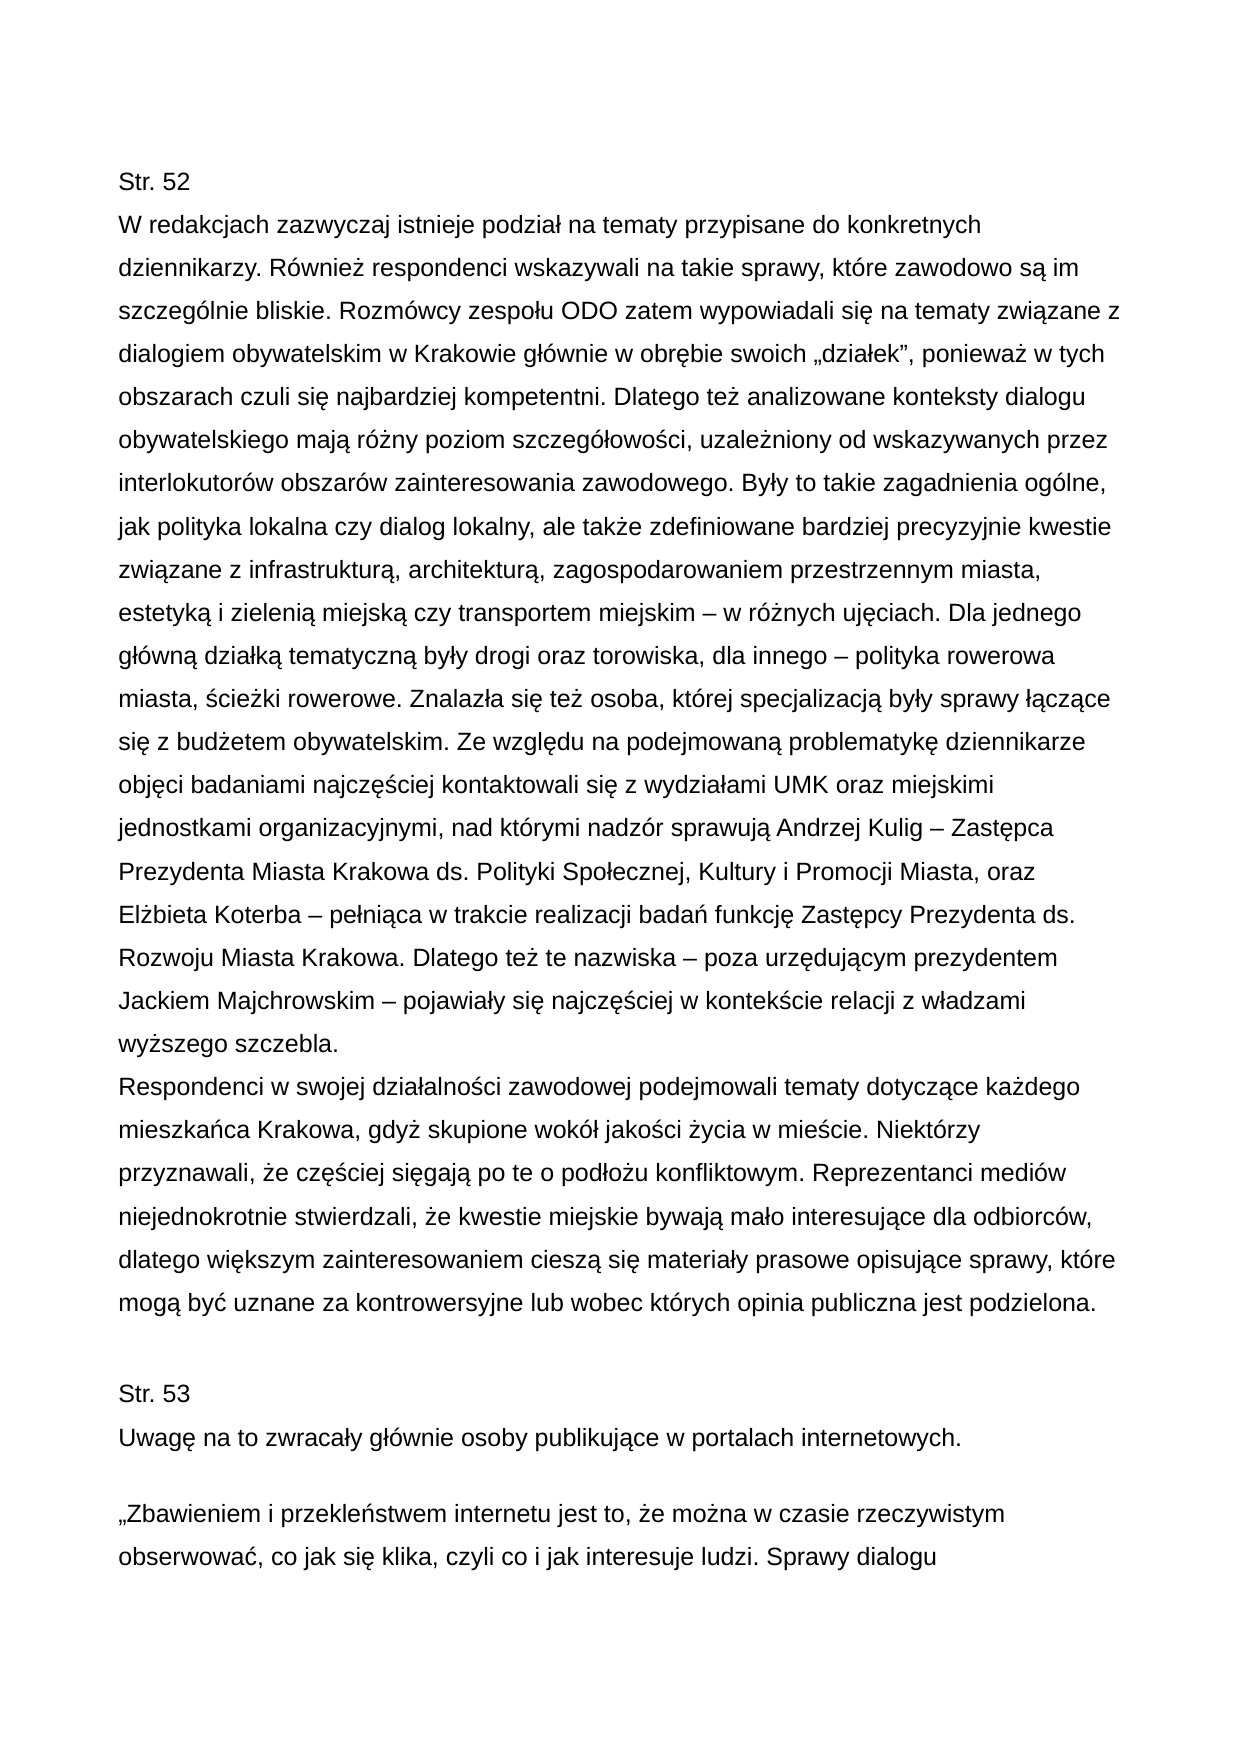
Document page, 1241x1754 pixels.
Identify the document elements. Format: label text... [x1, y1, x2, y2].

text „Zbawieniem i przekleństwem internetu jest to, że można w czasie rzeczywistym obserwować, co jak się klika, czyli co i jak interesuje ludzi. Sprawy dialogu [118, 1466, 1122, 1603]
text Uwagę na to zwracały głównie osoby publikujące w portalach internetowych. [118, 1422, 1122, 1451]
text Str. 52 [118, 167, 1122, 195]
text Respondenci w swojej działalności zawodowej podejmowali tematy dotyczące każdego mieszkańca Krakowa, gdyż skupione wokół jakości życia w mieście. Niektórzy przyznawali, że częściej sięgają po te o podłożu konfliktowym. Reprezentanci mediów niejednokrotnie stwierdzali, że kwestie miejskie bywają mało interesujące dla odbiorców, dlatego większym zainteresowaniem cieszą się materiały prasowe opisujące sprawy, które mogą być uznane za kontrowersyjne lub wobec których opinia publiczna jest podzielona. [118, 1072, 1122, 1317]
text Str. 53 [118, 1379, 1122, 1408]
text W redakcjach zazwyczaj istnieje podział na tematy przypisane do konkretnych dziennikarzy. Również respondenci wskazywali na takie sprawy, które zawodowo są im szczególnie bliskie. Rozmówcy zespołu ODO zatem wypowiadali się na tematy związane z dialogiem obywatelskim w Krakowie głównie w obrębie swoich „działek”, ponieważ w tych obszarach czuli się najbardziej kompetentni. Dlatego też analizowane konteksty dialogu obywatelskiego mają różny poziom szczegółowości, uzależniony od wskazywanych przez interlokutorów obszarów zainteresowania zawodowego. Były to takie zagadnienia ogólne, jak polityka lokalna czy dialog lokalny, ale także zdefiniowane bardziej precyzyjnie kwestie związane z infrastrukturą, architekturą, zagospodarowaniem przestrzennym miasta, estetyką i zielenią miejską czy transportem miejskim – w różnych ujęciach. Dla jednego główną działką tematyczną były drogi oraz torowiska, dla innego – polityka rowerowa miasta, ścieżki rowerowe. Znalazła się też osoba, której specjalizacją były sprawy łączące się z budżetem obywatelskim. Ze względu na podejmowaną problematykę dziennikarze objęci badaniami najczęściej kontaktowali się z wydziałami UMK oraz miejskimi jednostkami organizacyjnymi, nad którymi nadzór sprawują Andrzej Kulig – Zastępca Prezydenta Miasta Krakowa ds. Polityki Społecznej, Kultury i Promocji Miasta, oraz Elżbieta Koterba – pełniąca w trakcie realizacji badań funkcję Zastępcy Prezydenta ds. Rozwoju Miasta Krakowa. Dlatego też te nazwiska – poza urzędującym prezydentem Jackiem Majchrowskim – pojawiały się najczęściej w kontekście relacji z władzami wyższego szczebla. [118, 210, 1122, 1058]
